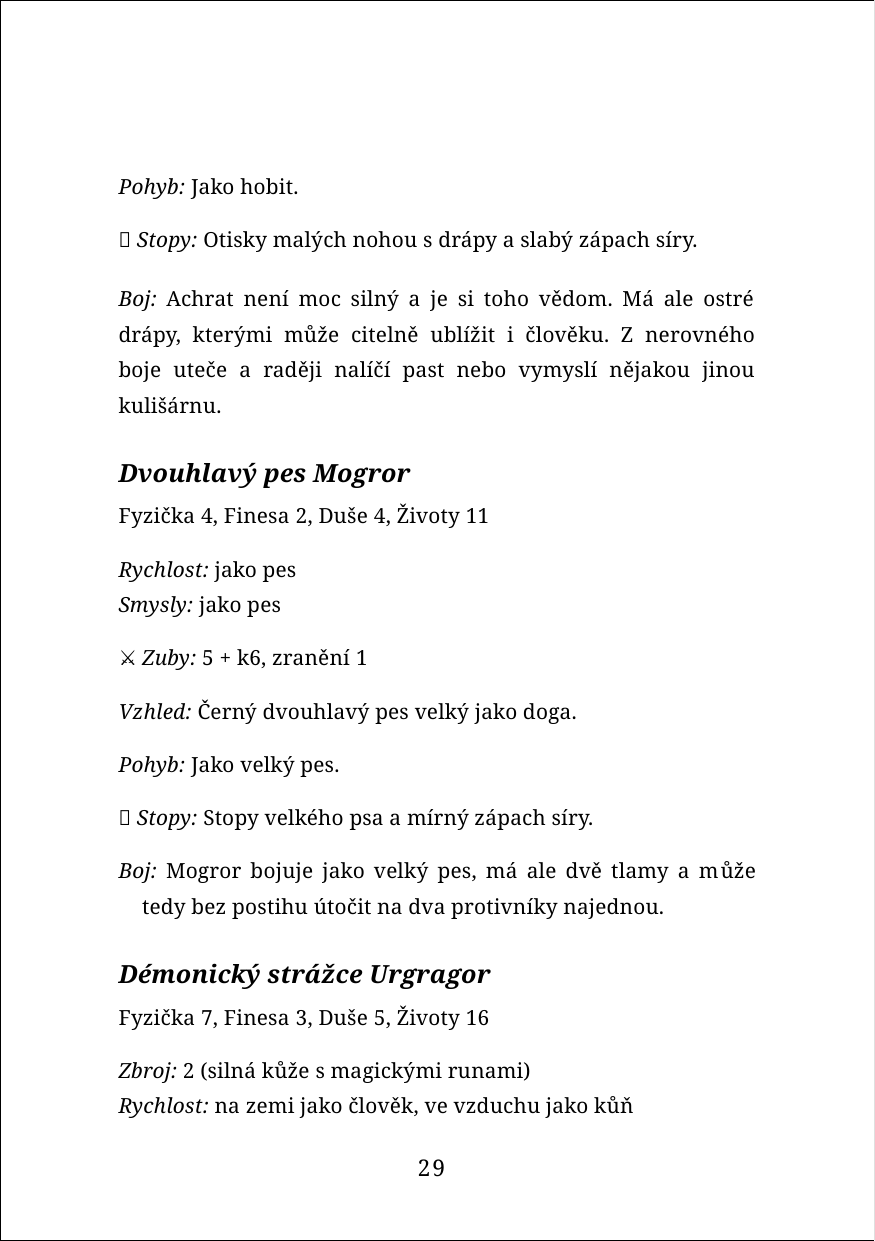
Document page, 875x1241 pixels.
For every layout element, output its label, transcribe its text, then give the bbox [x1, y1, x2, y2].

text Boj: Mogror bojuje jako velký pes, má ale dvě tlamy a může tedy bez postihu útočit na dva protivníky najednou. [118, 856, 756, 920]
text 👣 Stopy: Stopy velkého psa a mírný zápach síry. [118, 803, 756, 832]
text Pohyb: Jako velký pes. [118, 750, 756, 778]
text Smysly: jako pes [118, 590, 756, 619]
text ⚔ Zuby: 5 + k6, zranění 1 [118, 643, 756, 672]
text Fyzička 7, Finesa 3, Duše 5, Životy 16 [118, 1003, 756, 1031]
subtitle Dvouhlavý pes Mogror [118, 456, 756, 490]
text Rychlost: na zemi jako člověk, ve vzduchu jako kůň [118, 1092, 756, 1120]
subtitle Démonický strážce Urgragor [118, 957, 756, 991]
text Rychlost: jako pes [118, 555, 756, 583]
text Zbroj: 2 (silná kůže s magickými runami) [118, 1056, 756, 1084]
text Boj: Achrat není moc silný a je si toho vědom. Má ale ostré drápy, kterými může citelně ublížit i člověku. Z nerovného boje uteče a raději nalíčí past nebo vymyslí nějakou jinou kulišárnu. [118, 284, 756, 419]
text Fyzička 4, Finesa 2, Duše 4, Životy 11 [118, 502, 756, 530]
text 👣 Stopy: Otisky malých nohou s drápy a slabý zápach síry. [118, 225, 756, 253]
text Vzhled: Černý dvouhlavý pes velký jako doga. [118, 697, 756, 725]
text Pohyb: Jako hobit. [118, 172, 756, 200]
